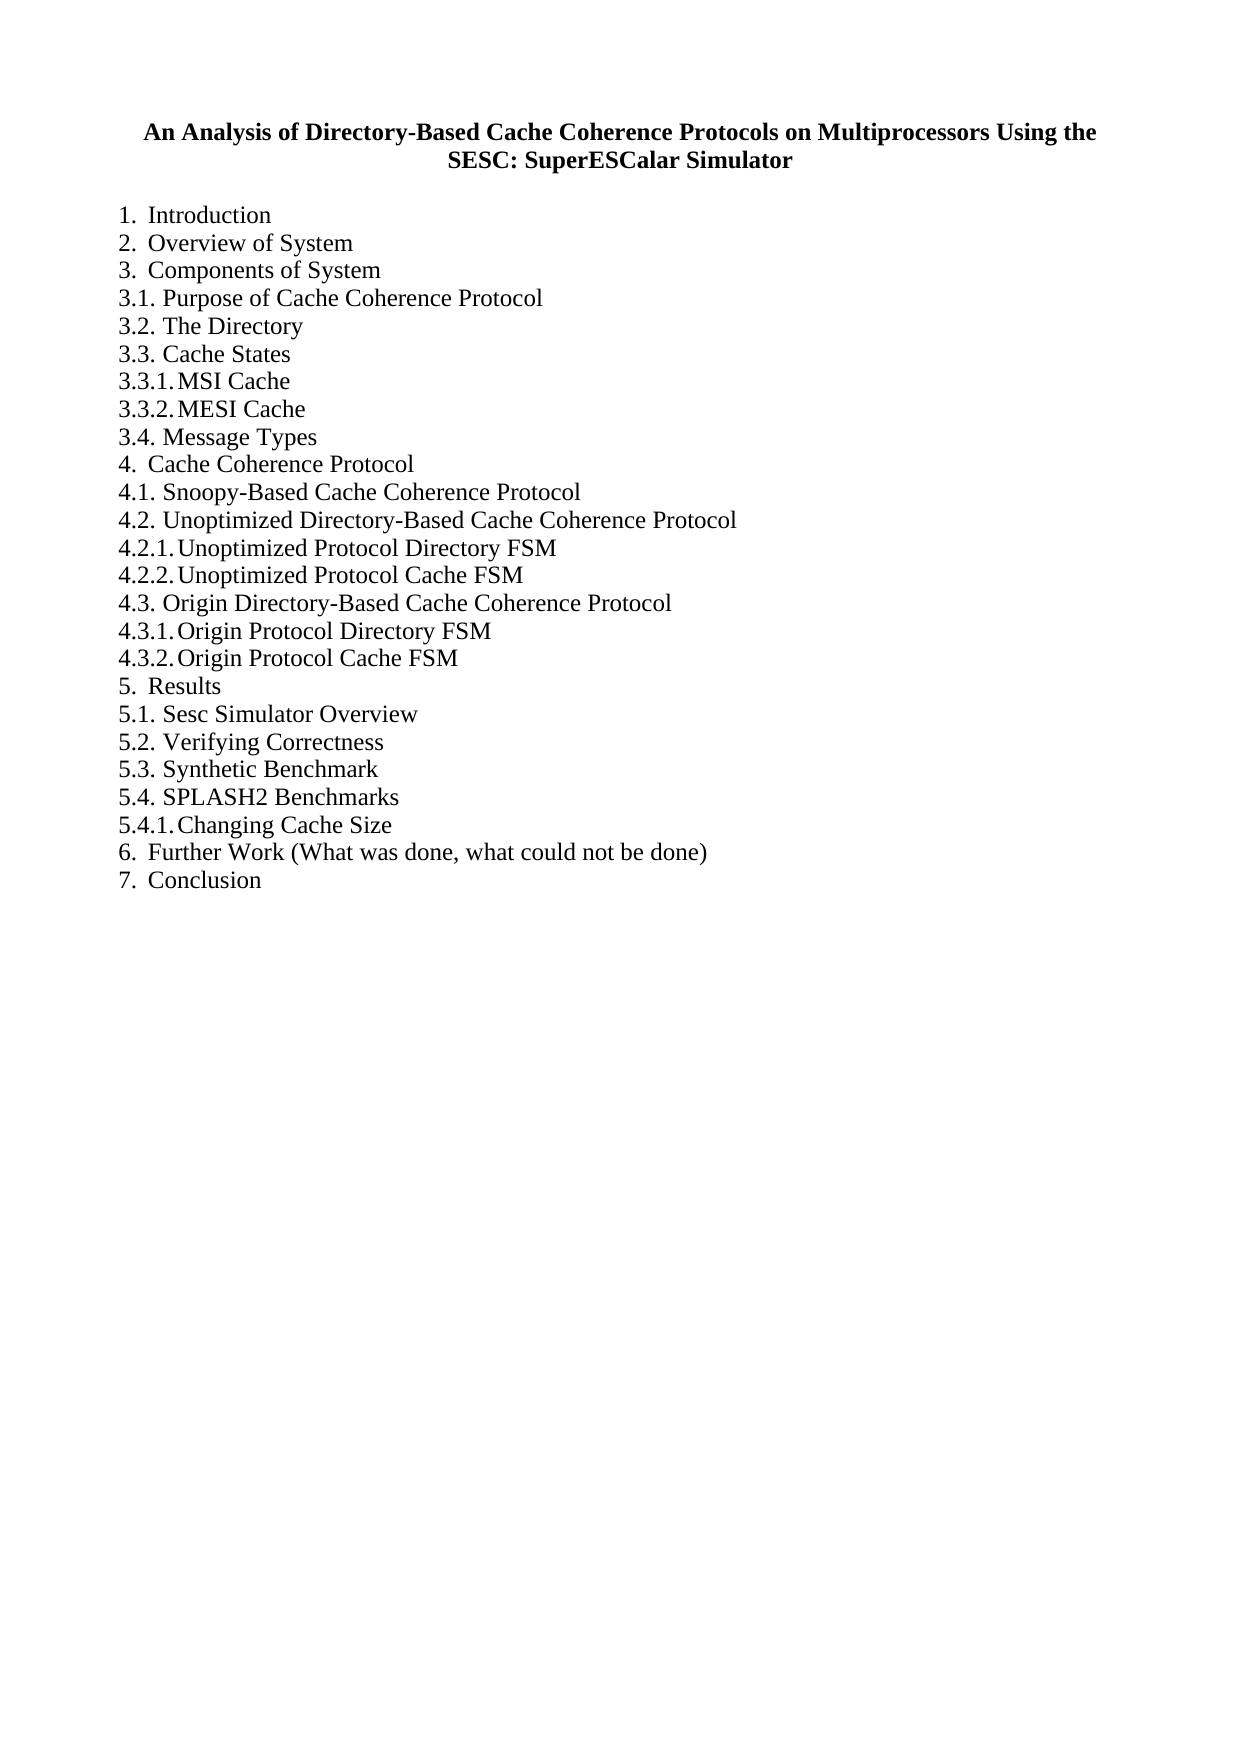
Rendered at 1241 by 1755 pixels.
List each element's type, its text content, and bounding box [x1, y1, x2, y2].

list Unoptimized Directory-Based Cache Coherence Protocol [118, 506, 1122, 534]
list Unoptimized Protocol Cache FSM [118, 561, 1122, 589]
list Message Types [118, 423, 1122, 451]
subtitle An Analysis of Directory-Based Cache Coherence Protocols on Multiprocessors Using the SESC: SuperESCalar Simulator [118, 118, 1122, 173]
list Purpose of Cache Coherence Protocol [118, 284, 1122, 312]
list Verifying Correctness [118, 728, 1122, 755]
list Further Work (What was done, what could not be done) [118, 838, 1122, 866]
list Cache Coherence Protocol [118, 451, 1122, 478]
list Results [118, 672, 1122, 700]
list Overview of System [118, 229, 1122, 257]
list Origin Directory-Based Cache Coherence Protocol [118, 589, 1122, 617]
list Introduction [118, 201, 1122, 229]
list SPLASH2 Benchmarks [118, 783, 1122, 811]
list Changing Cache Size [118, 811, 1122, 838]
list MESI Cache [118, 395, 1122, 423]
list Origin Protocol Cache FSM [118, 644, 1122, 672]
list Origin Protocol Directory FSM [118, 617, 1122, 644]
list The Directory [118, 312, 1122, 340]
list Unoptimized Protocol Directory FSM [118, 534, 1122, 561]
list Synthetic Benchmark [118, 755, 1122, 783]
list Snoopy-Based Cache Coherence Protocol [118, 478, 1122, 506]
list Sesc Simulator Overview [118, 700, 1122, 728]
list Cache States [118, 340, 1122, 367]
list Components of System [118, 257, 1122, 284]
list MSI Cache [118, 367, 1122, 395]
list Conclusion [118, 866, 1122, 894]
